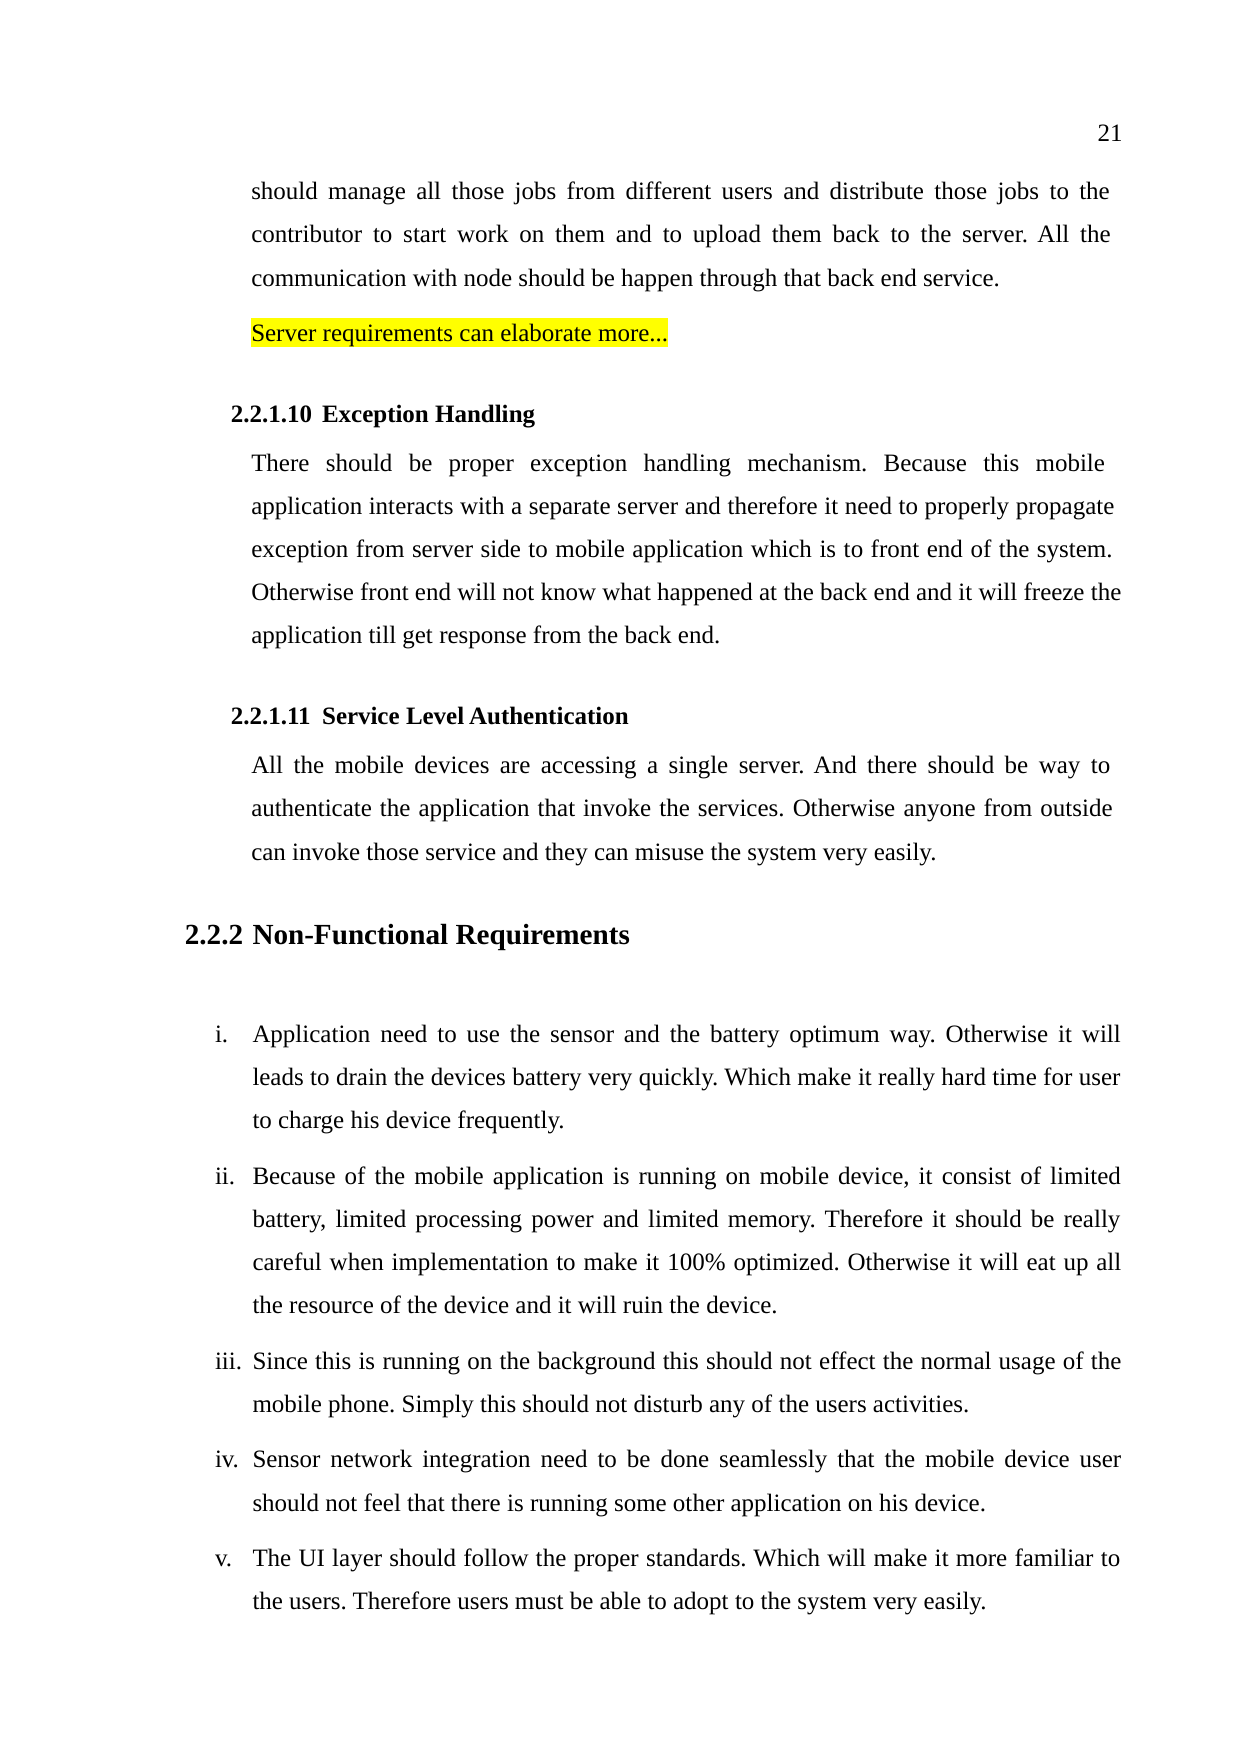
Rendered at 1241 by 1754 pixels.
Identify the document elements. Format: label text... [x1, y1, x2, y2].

text There should be proper exception handling mechanism. Because this mobile application interacts with a separate server and therefore it need to properly propagate exception from server side to mobile application which is to front end of the system. Otherwise front end will not know what happened at the back end and it will freeze the application till get response from the back end. [177, 448, 1122, 649]
text should manage all those jobs from different users and distribute those jobs to the contributor to start work on them and to upload them back to the server. All the communication with node should be happen through that back end service. [177, 176, 1122, 291]
subtitle Service Level Authentication [224, 701, 1122, 730]
text Server requirements can elaborate more... [177, 318, 1122, 347]
list Since this is running on the background this should not effect the normal usage of the mobile phone. Simply this should not disturb any of the users activities. [215, 1346, 1122, 1418]
list Application need to use the sensor and the battery optimum way. Otherwise it will leads to drain the devices battery very quickly. Which make it really hard time for user to charge his device frequently. [215, 1019, 1122, 1134]
text All the mobile devices are accessing a single server. And there should be way to authenticate the application that invoke the services. Otherwise anyone from outside can invoke those service and they can misuse the system very easily. [177, 750, 1122, 865]
list The UI layer should follow the proper standards. Which will make it more familiar to the users. Therefore users must be able to adopt to the system very easily. [215, 1543, 1122, 1615]
list Because of the mobile application is running on mobile device, it consist of limited battery, limited processing power and limited memory. Therefore it should be really careful when implementation to make it 100% optimized. Otherwise it will eat up all the resource of the device and it will ruin the device. [215, 1161, 1122, 1319]
list Sensor network integration need to be done seamlessly that the mobile device user should not feel that there is running some other application on his device. [215, 1444, 1122, 1516]
subtitle Exception Handling [224, 399, 1122, 427]
subtitle Non-Functional Requirements [177, 917, 1122, 951]
